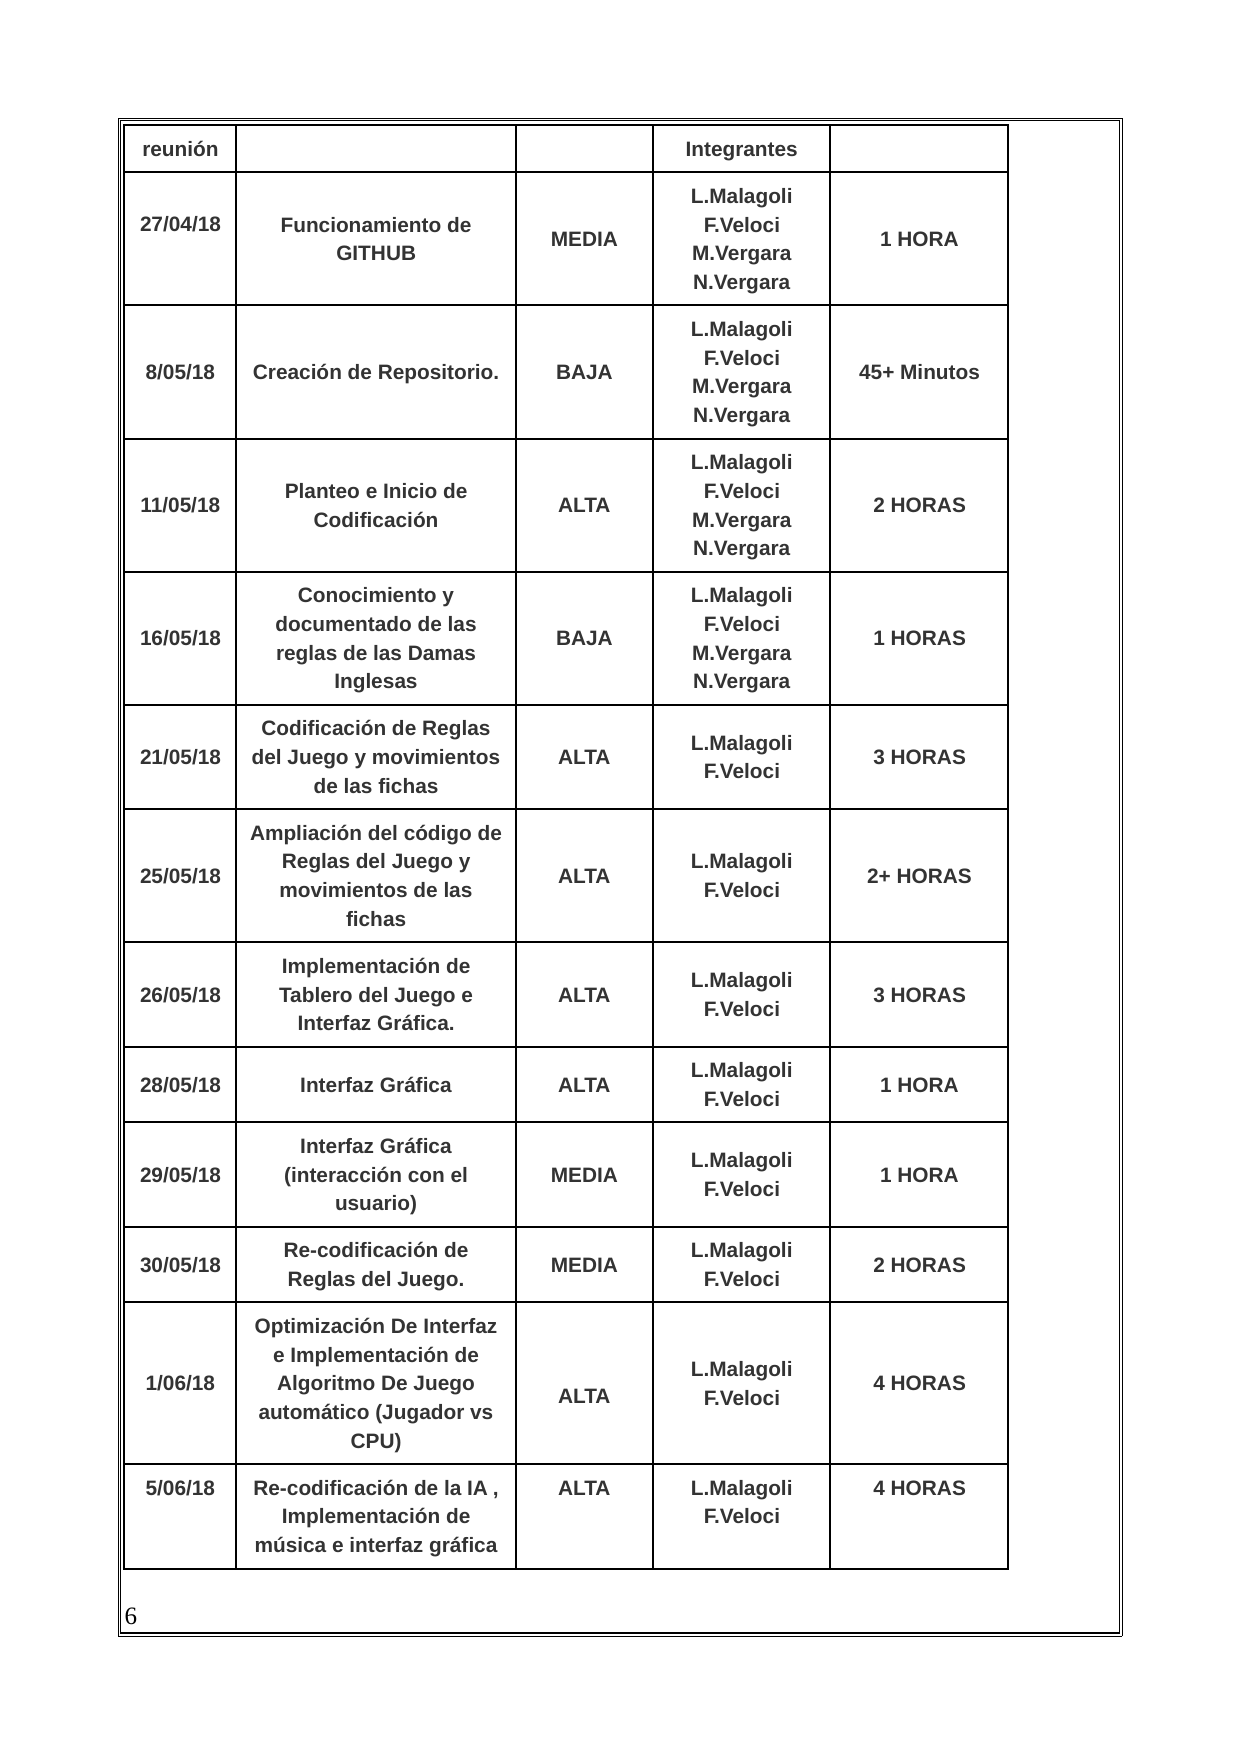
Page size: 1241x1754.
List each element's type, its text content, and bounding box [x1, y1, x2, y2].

table_cell ALTA [517, 943, 652, 1046]
table_cell 8/05/18 [125, 306, 235, 437]
table_cell ALTA [517, 1303, 652, 1463]
table_cell Planteo e Inicio de Codificación [237, 440, 515, 571]
table_cell L.Malagoli F.Veloci M.Vergara N.Vergara [654, 306, 829, 437]
table_cell L.Malagoli F.Veloci [654, 1123, 829, 1226]
table_cell MEDIA [517, 1228, 652, 1301]
table_cell Ampliación del código de Reglas del Juego y movimientos de las fichas [237, 810, 515, 941]
table_cell Interfaz Gráfica [237, 1048, 515, 1121]
table_cell 4 HORAS [831, 1303, 1007, 1463]
table_cell ALTA [517, 706, 652, 808]
table_cell 27/04/18 [125, 173, 235, 304]
table_cell L.Malagoli F.Veloci [654, 1465, 829, 1567]
table_cell Creación de Repositorio. [237, 306, 515, 437]
table_cell 11/05/18 [125, 440, 235, 571]
table_cell ALTA [517, 1048, 652, 1121]
table_cell 21/05/18 [125, 706, 235, 808]
table_cell 28/05/18 [125, 1048, 235, 1121]
table_header [831, 126, 1007, 171]
table_cell Conocimiento y documentado de las reglas de las Damas Inglesas [237, 573, 515, 704]
table_cell Re-codificación de la IA , Implementación de música e interfaz gráfica [237, 1465, 515, 1567]
table_cell MEDIA [517, 1123, 652, 1226]
table_cell L.Malagoli F.Veloci M.Vergara N.Vergara [654, 173, 829, 304]
table_cell MEDIA [517, 173, 652, 304]
table_cell L.Malagoli F.Veloci [654, 1048, 829, 1121]
table_cell 5/06/18 [125, 1465, 235, 1567]
table_cell Funcionamiento de GITHUB [237, 173, 515, 304]
table_cell L.Malagoli F.Veloci [654, 706, 829, 808]
table_cell Re-codificación de Reglas del Juego. [237, 1228, 515, 1301]
table_header Integrantes [654, 126, 829, 171]
table_header reunión [125, 126, 235, 171]
table_cell 2 HORAS [831, 1228, 1007, 1301]
table_cell Interfaz Gráfica (interacción con el usuario) [237, 1123, 515, 1226]
table_cell 25/05/18 [125, 810, 235, 941]
table_cell L.Malagoli F.Veloci M.Vergara N.Vergara [654, 573, 829, 704]
table_header [237, 126, 515, 171]
table_cell BAJA [517, 573, 652, 704]
table_cell L.Malagoli F.Veloci [654, 810, 829, 941]
table_cell Optimización De Interfaz e Implementación de Algoritmo De Juego automático (Jugador vs CPU) [237, 1303, 515, 1463]
table_cell 1 HORAS [831, 573, 1007, 704]
table_cell BAJA [517, 306, 652, 437]
table_cell L.Malagoli F.Veloci [654, 1228, 829, 1301]
table_cell ALTA [517, 440, 652, 571]
table_cell 1 HORA [831, 1048, 1007, 1121]
table_cell ALTA [517, 1465, 652, 1567]
table_cell 3 HORAS [831, 706, 1007, 808]
table_cell 1 HORA [831, 1123, 1007, 1226]
table_cell 4 HORAS [831, 1465, 1007, 1567]
table_cell 26/05/18 [125, 943, 235, 1046]
table_header [517, 126, 652, 171]
table_cell 29/05/18 [125, 1123, 235, 1226]
table_cell 1 HORA [831, 173, 1007, 304]
table_cell 2+ HORAS [831, 810, 1007, 941]
table_cell L.Malagoli F.Veloci [654, 1303, 829, 1463]
table_cell 1/06/18 [125, 1303, 235, 1463]
table_cell L.Malagoli F.Veloci [654, 943, 829, 1046]
table_cell Codificación de Reglas del Juego y movimientos de las fichas [237, 706, 515, 808]
table_cell 2 HORAS [831, 440, 1007, 571]
table_cell 45+ Minutos [831, 306, 1007, 437]
table_cell L.Malagoli F.Veloci M.Vergara N.Vergara [654, 440, 829, 571]
table_cell 16/05/18 [125, 573, 235, 704]
table_cell 30/05/18 [125, 1228, 235, 1301]
table_cell 3 HORAS [831, 943, 1007, 1046]
table_cell Implementación de Tablero del Juego e Interfaz Gráfica. [237, 943, 515, 1046]
table_cell ALTA [517, 810, 652, 941]
